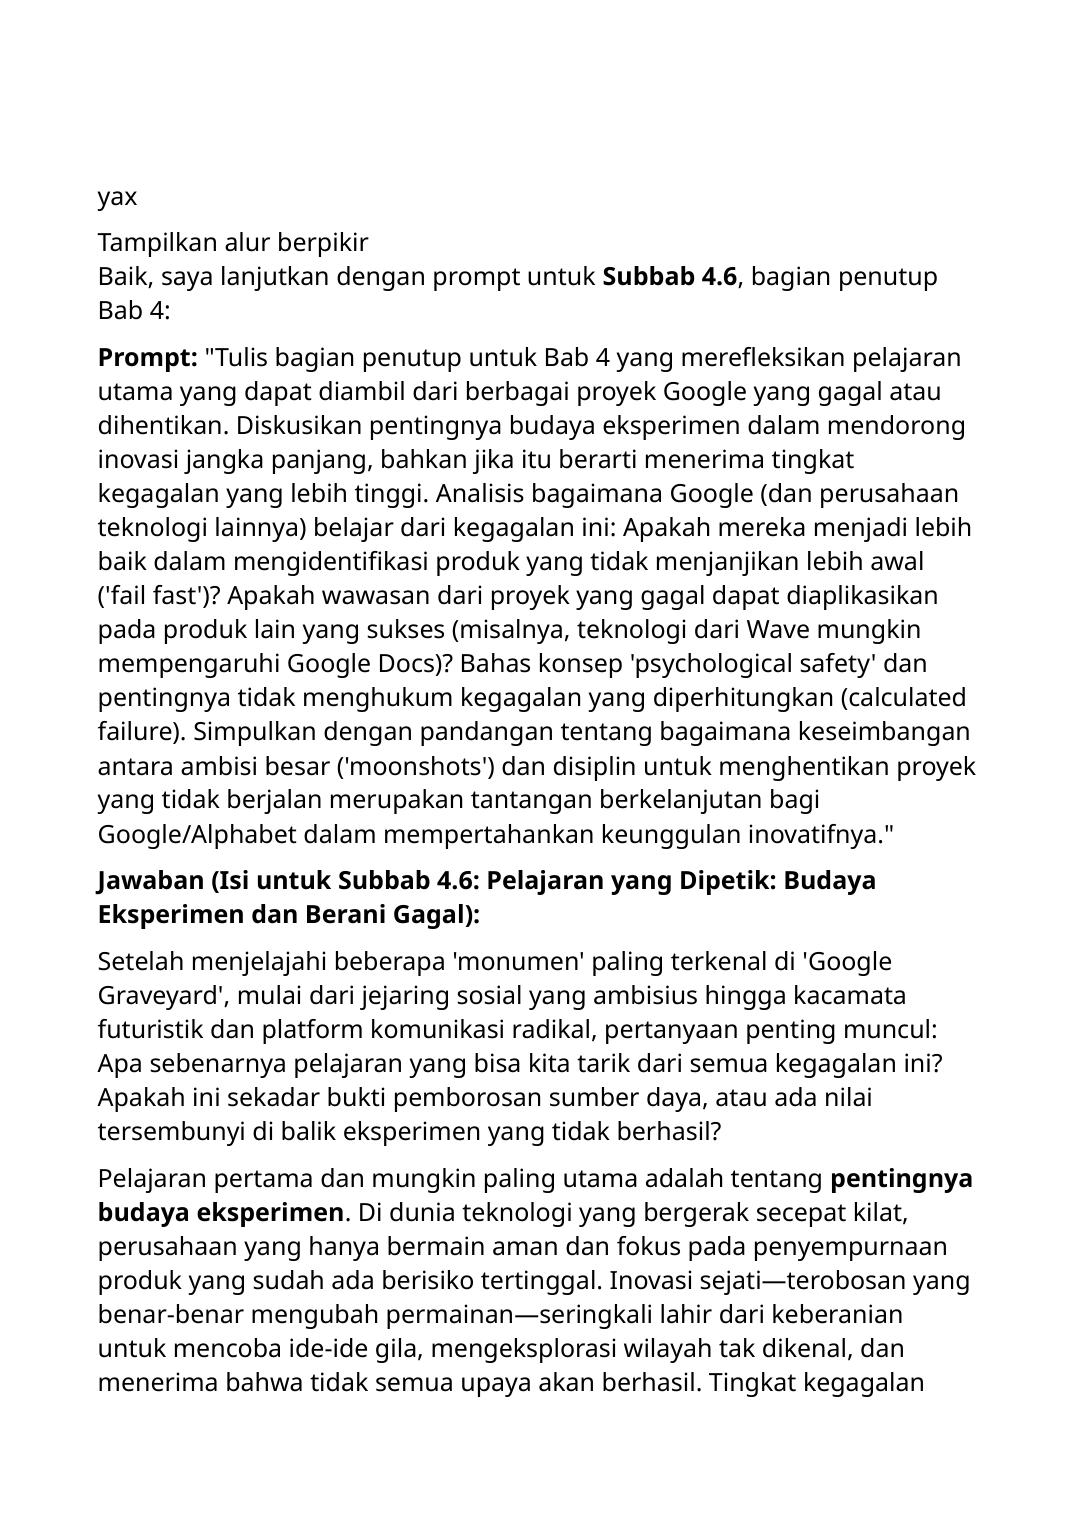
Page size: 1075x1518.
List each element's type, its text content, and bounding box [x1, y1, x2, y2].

text Prompt: "Tulis bagian penutup untuk Bab 4 yang merefleksikan pelajaran utama yang dapat diambil dari berbagai proyek Google yang gagal atau dihentikan. Diskusikan pentingnya budaya eksperimen dalam mendorong inovasi jangka panjang, bahkan jika itu berarti menerima tingkat kegagalan yang lebih tinggi. Analisis bagaimana Google (dan perusahaan teknologi lainnya) belajar dari kegagalan ini: Apakah mereka menjadi lebih baik dalam mengidentifikasi produk yang tidak menjanjikan lebih awal ('fail fast')? Apakah wawasan dari proyek yang gagal dapat diaplikasikan pada produk lain yang sukses (misalnya, teknologi dari Wave mungkin mempengaruhi Google Docs)? Bahas konsep 'psychological safety' dan pentingnya tidak menghukum kegagalan yang diperhitungkan (calculated failure). Simpulkan dengan pandangan tentang bagaimana keseimbangan antara ambisi besar ('moonshots') dan disiplin untuk menghentikan proyek yang tidak berjalan merupakan tantangan berkelanjutan bagi Google/Alphabet dalam mempertahankan keunggulan inovatifnya." [97, 339, 977, 850]
text Jawaban (Isi untuk Subbab 4.6: Pelajaran yang Dipetik: Budaya Eksperimen dan Berani Gagal): [97, 863, 977, 931]
text yax [97, 178, 977, 212]
text Pelajaran pertama dan mungkin paling utama adalah tentang pentingnya budaya eksperimen. Di dunia teknologi yang bergerak secepat kilat, perusahaan yang hanya bermain aman dan fokus pada penyempurnaan produk yang sudah ada berisiko tertinggal. Inovasi sejati—terobosan yang benar-benar mengubah permainan—seringkali lahir dari keberanian untuk mencoba ide-ide gila, mengeksplorasi wilayah tak dikenal, dan menerima bahwa tidak semua upaya akan berhasil. Tingkat kegagalan [97, 1160, 977, 1399]
text Baik, saya lanjutkan dengan prompt untuk Subbab 4.6, bagian penutup Bab 4: [97, 259, 977, 327]
text Tampilkan alur berpikir [97, 225, 977, 259]
text Setelah menjelajahi beberapa 'monumen' paling terkenal di 'Google Graveyard', mulai dari jejaring sosial yang ambisius hingga kacamata futuristik dan platform komunikasi radikal, pertanyaan penting muncul: Apa sebenarnya pelajaran yang bisa kita tarik dari semua kegagalan ini? Apakah ini sekadar bukti pemborosan sumber daya, atau ada nilai tersembunyi di balik eksperimen yang tidak berhasil? [97, 943, 977, 1148]
